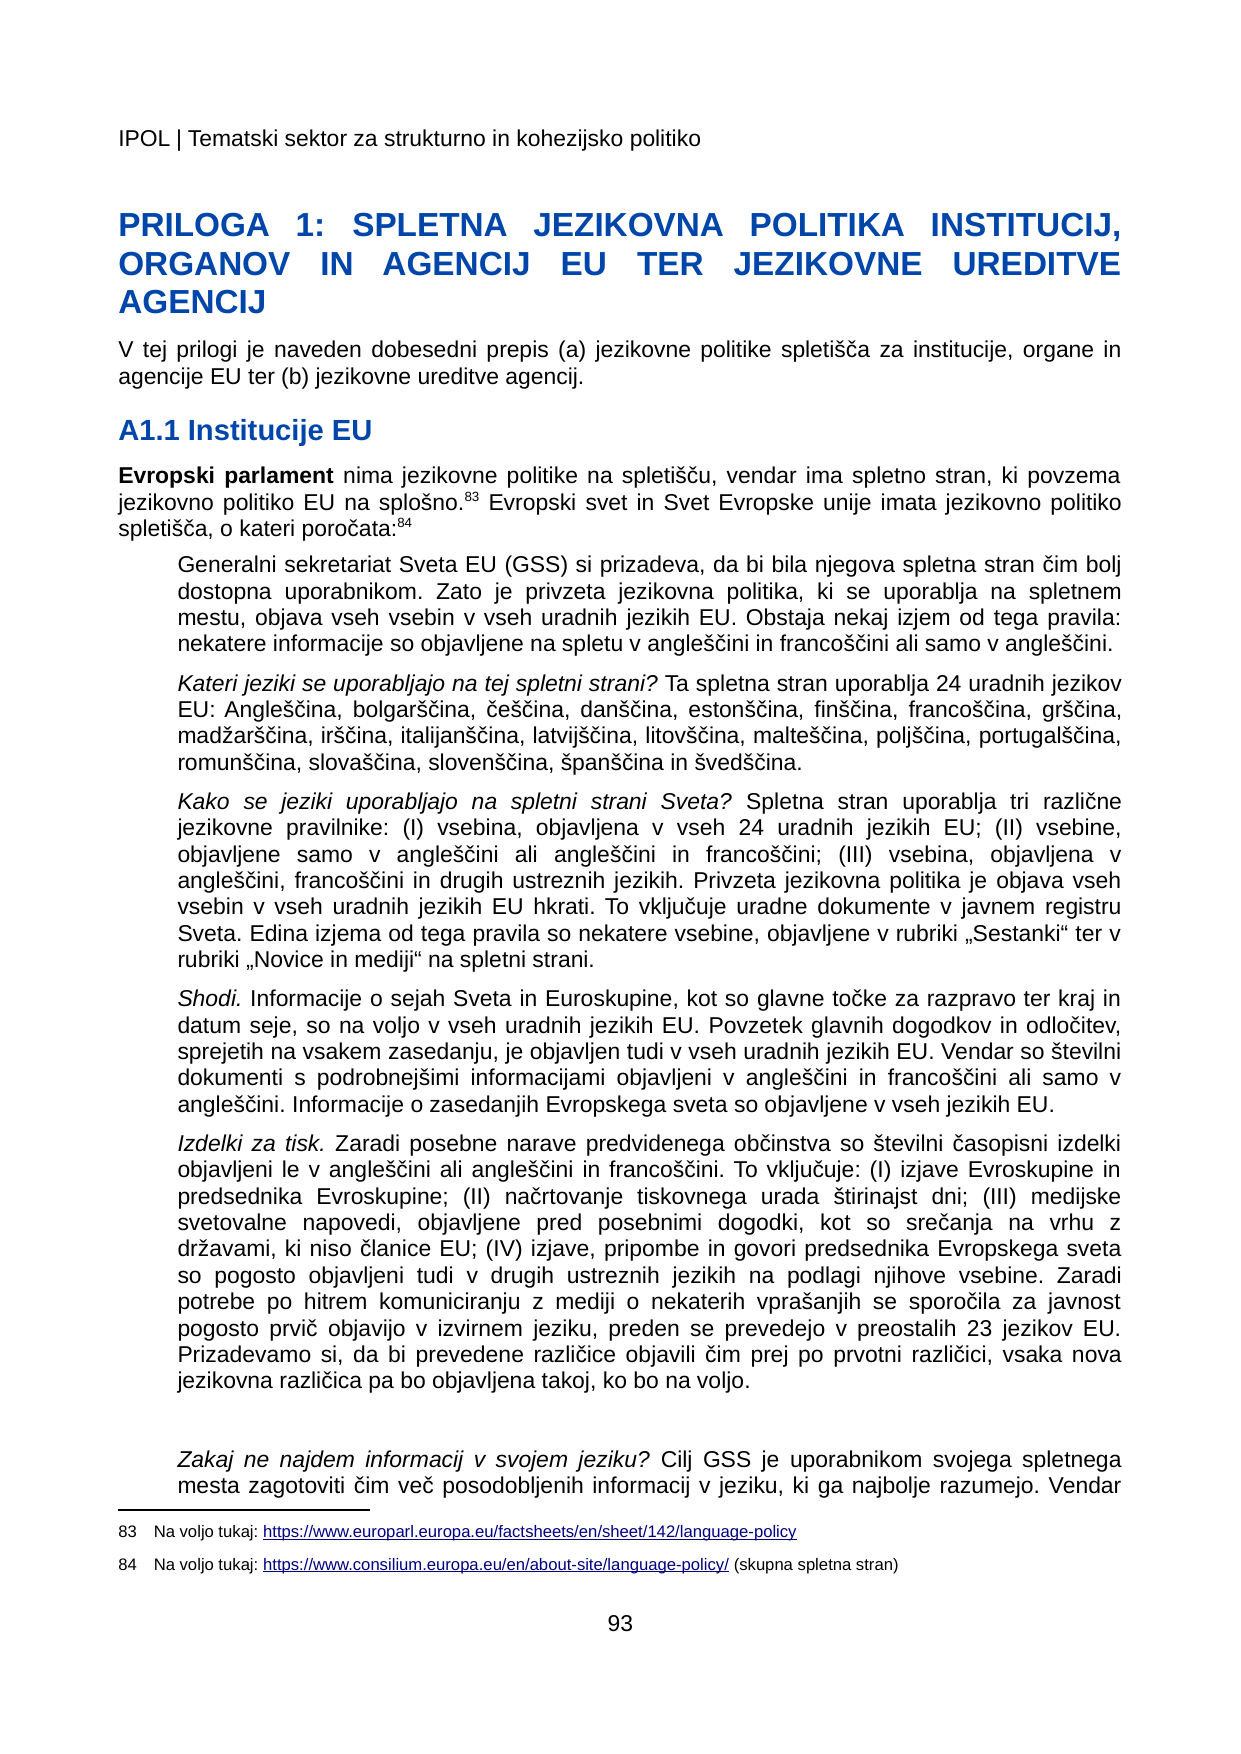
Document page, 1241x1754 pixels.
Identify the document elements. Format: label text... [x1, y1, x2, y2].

text Zakaj ne najdem informacij v svojem jeziku? Cilj GSS je uporabnikom svojega spletnega mesta zagotoviti čim več posodobljenih informacij v jeziku, ki ga najbolje razumejo. Vendar [177, 1446, 1122, 1498]
subtitle PRILOGA 1: SPLETNA JEZIKOVNA POLITIKA INSTITUCIJ, ORGANOV IN AGENCIJ EU TER JEZIKOVNE UREDITVE AGENCIJ [118, 205, 1122, 321]
text Na voljo tukaj: https://www.europarl.europa.eu/factsheets/en/sheet/142/language-policy [118, 1522, 1122, 1541]
text Izdelki za tisk. Zaradi posebne narave predvidenega občinstva so številni časopisni izdelki objavljeni le v angleščini ali angleščini in francoščini. To vključuje: (I) izjave Evroskupine in predsednika Evroskupine; (II) načrtovanje tiskovnega urada štirinajst dni; (III) medijske svetovalne napovedi, objavljene pred posebnimi dogodki, kot so srečanja na vrhu z državami, ki niso članice EU; (IV) izjave, pripombe in govori predsednika Evropskega sveta so pogosto objavljeni tudi v drugih ustreznih jezikih na podlagi njihove vsebine. Zaradi potrebe po hitrem komuniciranju z mediji o nekaterih vprašanjih se sporočila za javnost pogosto prvič objavijo v izvirnem jeziku, preden se prevedejo v preostalih 23 jezikov EU. Prizadevamo si, da bi prevedene različice objavili čim prej po prvotni različici, vsaka nova jezikovna različica pa bo objavljena takoj, ko bo na voljo. [177, 1130, 1122, 1393]
text V tej prilogi je naveden dobesedni prepis (a) jezikovne politike spletišča za institucije, organe in agencije EU ter (b) jezikovne ureditve agencij. [118, 336, 1122, 389]
text Kateri jeziki se uporabljajo na tej spletni strani? Ta spletna stran uporablja 24 uradnih jezikov EU: Angleščina, bolgarščina, češčina, danščina, estonščina, finščina, francoščina, grščina, madžarščina, irščina, italijanščina, latvijščina, litovščina, malteščina, poljščina, portugalščina, romunščina, slovaščina, slovenščina, španščina in švedščina. [177, 669, 1122, 775]
text Generalni sekretariat Sveta EU (GSS) si prizadeva, da bi bila njegova spletna stran čim bolj dostopna uporabnikom. Zato je privzeta jezikovna politika, ki se uporablja na spletnem mestu, objava vseh vsebin v vseh uradnih jezikih EU. Obstaja nekaj izjem od tega pravila: nekatere informacije so objavljene na spletu v angleščini in francoščini ali samo v angleščini. [177, 551, 1122, 657]
text Evropski parlament nima jezikovne politike na spletišču, vendar ima spletno stran, ki povzema jezikovno politiko EU na splošno. Evropski svet in Svet Evropske unije imata jezikovno politiko spletišča, o kateri poročata: [118, 462, 1122, 542]
text Kako se jeziki uporabljajo na spletni strani Sveta? Spletna stran uporablja tri različne jezikovne pravilnike: (I) vsebina, objavljena v vseh 24 uradnih jezikih EU; (II) vsebine, objavljene samo v angleščini ali angleščini in francoščini; (III) vsebina, objavljena v angleščini, francoščini in drugih ustreznih jezikih. Privzeta jezikovna politika je objava vseh vsebin v vseh uradnih jezikih EU hkrati. To vključuje uradne dokumente v javnem registru Sveta. Edina izjema od tega pravila so nekatere vsebine, objavljene v rubriki „Sestanki“ ter v rubriki „Novice in mediji“ na spletni strani. [177, 788, 1122, 972]
text Shodi. Informacije o sejah Sveta in Euroskupine, kot so glavne točke za razpravo ter kraj in datum seje, so na voljo v vseh uradnih jezikih EU. Povzetek glavnih dogodkov in odločitev, sprejetih na vsakem zasedanju, je objavljen tudi v vseh uradnih jezikih EU. Vendar so številni dokumenti s podrobnejšimi informacijami objavljeni v angleščini in francoščini ali samo v angleščini. Informacije o zasedanjih Evropskega sveta so objavljene v vseh jezikih EU. [177, 985, 1122, 1117]
subtitle A1.1 Institucije EU [118, 413, 1122, 447]
text Na voljo tukaj: https://www.consilium.europa.eu/en/about-site/language-policy/ (skupna spletna stran) [118, 1554, 1122, 1573]
